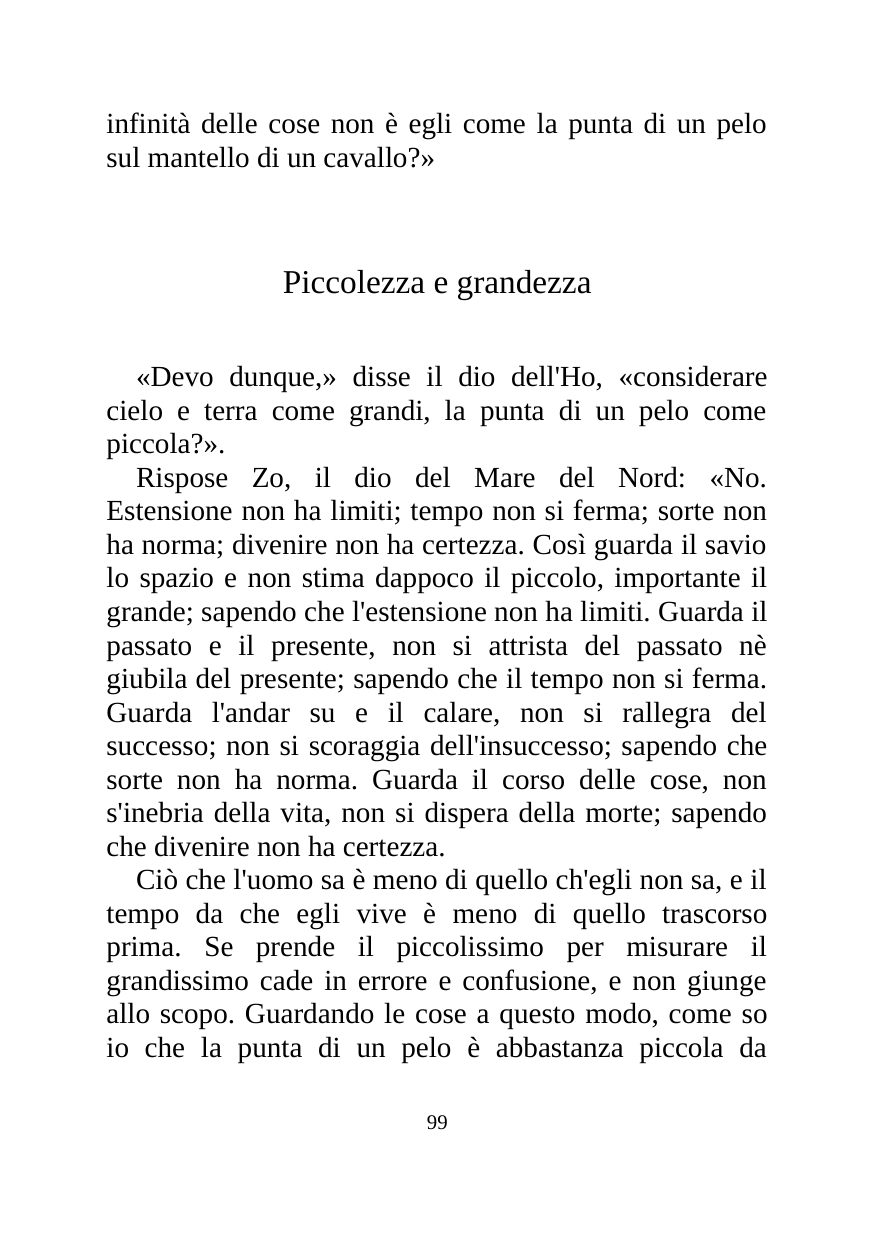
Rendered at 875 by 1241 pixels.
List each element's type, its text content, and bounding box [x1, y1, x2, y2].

text «Devo dunque,» disse il dio dell'Ho, «considerare cielo e terra come grandi, la punta di un pelo come piccola?». [106, 359, 768, 460]
text Rispose Zo, il dio del Mare del Nord: «No. Estensione non ha limiti; tempo non si ferma; sorte non ha norma; divenire non ha certezza. Così guarda il savio lo spazio e non stima dappoco il piccolo, importante il grande; sapendo che l'estensione non ha limiti. Guarda il passato e il presente, non si attrista del passato nè giubila del presente; sapendo che il tempo non si ferma. Guarda l'andar su e il calare, non si rallegra del successo; non si scoraggia dell'insuccesso; sapendo che sorte non ha norma. Guarda il corso delle cose, non s'inebria della vita, non si dispera della morte; sapendo che divenire non ha certezza. [106, 460, 768, 862]
text Ciò che l'uomo sa è meno di quello ch'egli non sa, e il tempo da che egli vive è meno di quello trascorso prima. Se prende il piccolissimo per misurare il grandissimo cade in errore e confusione, e non giunge allo scopo. Guardando le cose a questo modo, come so io che la punta di un pelo è abbastanza piccola da [106, 862, 768, 1064]
subtitle Piccolezza e grandezza [106, 262, 768, 300]
text infinità delle cose non è egli come la punta di un pelo sul mantello di un cavallo?» [106, 106, 768, 173]
